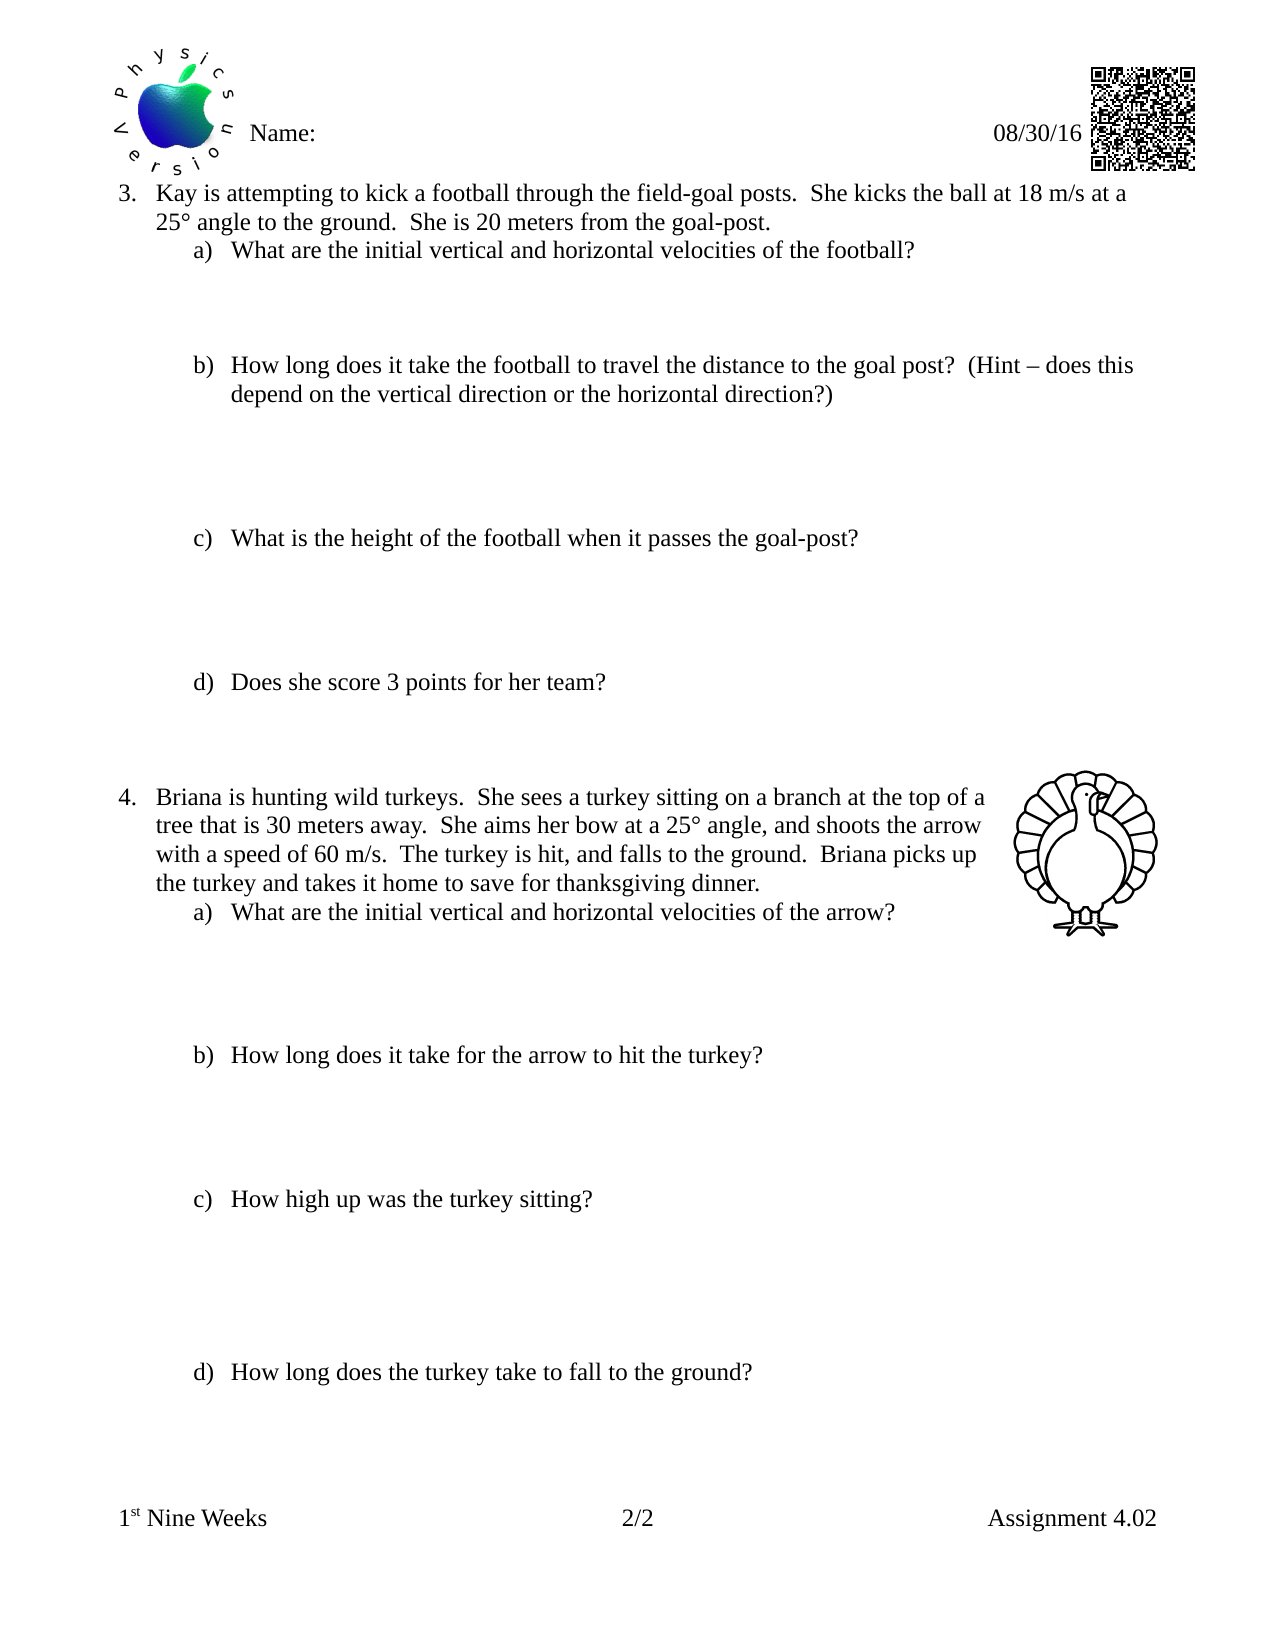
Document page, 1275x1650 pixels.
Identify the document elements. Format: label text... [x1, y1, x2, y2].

list How long does it take for the arrow to hit the turkey? [193, 1041, 1157, 1069]
picture [113, 48, 234, 176]
list How long does the turkey take to fall to the ground? [193, 1357, 1157, 1386]
list Kay is attempting to kick a football through the field-goal posts. She kicks the ball at 18 m/s at a 25° angle to the ground. She is 20 meters from the goal-post. [118, 176, 1157, 236]
list How long does it take the football to travel the distance to the goal post? (Hint – does this depend on the vertical direction or the horizontal direction?) [193, 351, 1157, 408]
list What is the height of the football when it passes the goal-post? [193, 523, 1157, 552]
picture [1010, 767, 1160, 940]
list What are the initial vertical and horizontal velocities of the football? [193, 236, 1157, 264]
list Does she score 3 points for her team? [193, 667, 1157, 696]
list How high up was the turkey sitting? [193, 1184, 1157, 1213]
list Briana is hunting wild turkeys. She sees a turkey sitting on a branch at the top of a tree that is 30 meters away. She aims her bow at a 25° angle, and shoots the arrow with a speed of 60 m/s. The turkey is hit, and falls to the ground. Briana picks up the turkey and takes it home to save for thanksgiving dinner. [118, 782, 1010, 897]
list What are the initial vertical and horizontal velocities of the arrow? [193, 897, 1010, 926]
picture [1082, 58, 1203, 179]
